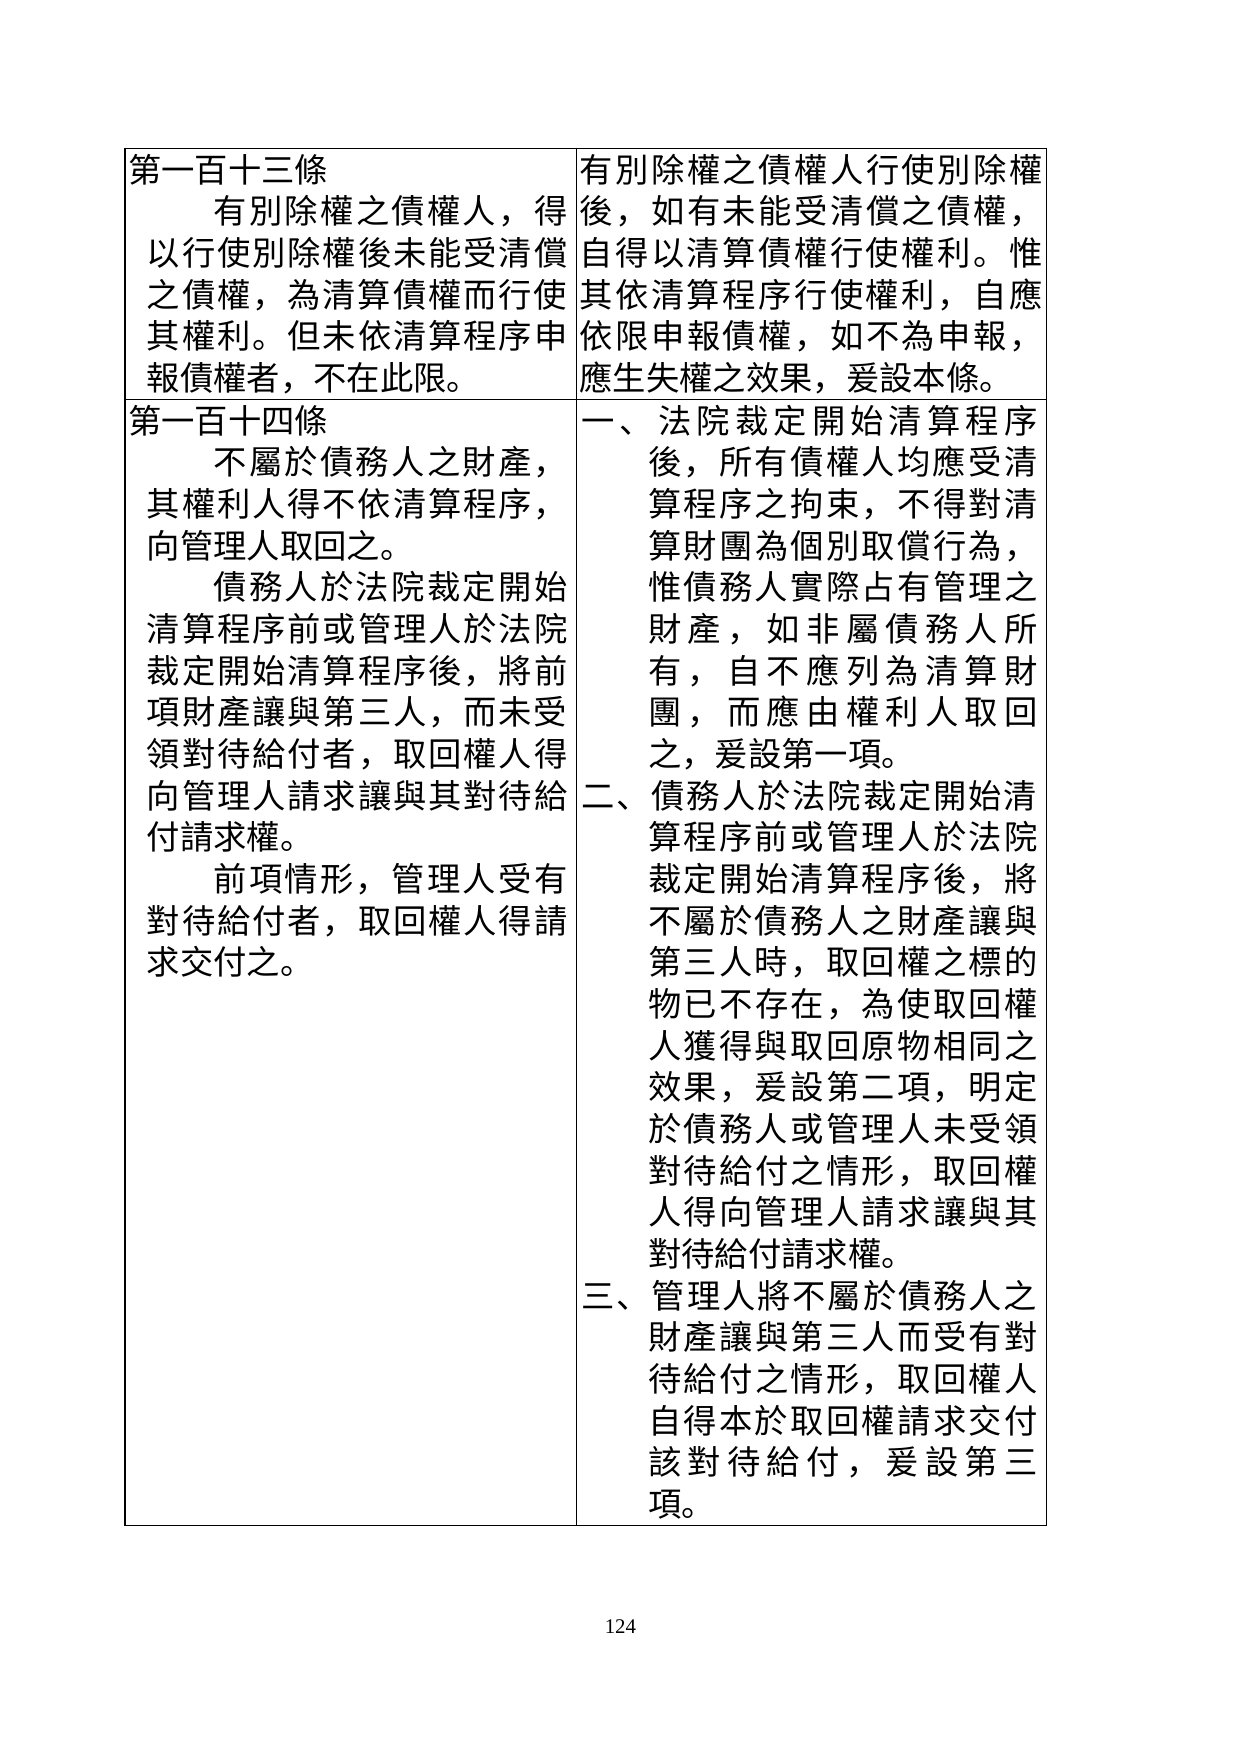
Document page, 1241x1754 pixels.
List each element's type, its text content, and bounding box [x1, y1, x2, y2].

table_cell 第一百十三條 有別除權之債權人，得以行使別除權後未能受清償之債權，為清算債權而行使其權利。但未依清算程序申報債權者，不在此限。 [126, 149, 576, 399]
table_cell 有別除權之債權人行使別除權後，如有未能受清償之債權，自得以清算債權行使權利。惟其依清算程序行使權利，自應依限申報債權，如不為申報，應生失權之效果，爰設本條。 [577, 149, 1046, 399]
table_cell 第一百十四條 不屬於債務人之財產，其權利人得不依清算程序，向管理人取回之。 債務人於法院裁定開始清算程序前或管理人於法院裁定開始清算程序後，將前項財產讓與第三人，而未受領對待給付者，取回權人得向管理人請求讓與其對待給付請求權。 前項情形，管理人受有對待給付者，取回權人得請求交付之。 [126, 400, 576, 1525]
table_cell 一、法院裁定開始清算程序後，所有債權人均應受清算程序之拘束，不得對清算財團為個別取償行為，惟債務人實際占有管理之財產，如非屬債務人所有，自不應列為清算財團，而應由權利人取回之，爰設第一項。 二、債務人於法院裁定開始清算程序前或管理人於法院裁定開始清算程序後，將不屬於債務人之財產讓與第三人時，取回權之標的物已不存在，為使取回權人獲得與取回原物相同之效果，爰設第二項，明定於債務人或管理人未受領對待給付之情形，取回權人得向管理人請求讓與其對待給付請求權。 三、管理人將不屬於債務人之財產讓與第三人而受有對待給付之情形，取回權人自得本於取回權請求交付該對待給付，爰設第三項。 [577, 400, 1046, 1525]
